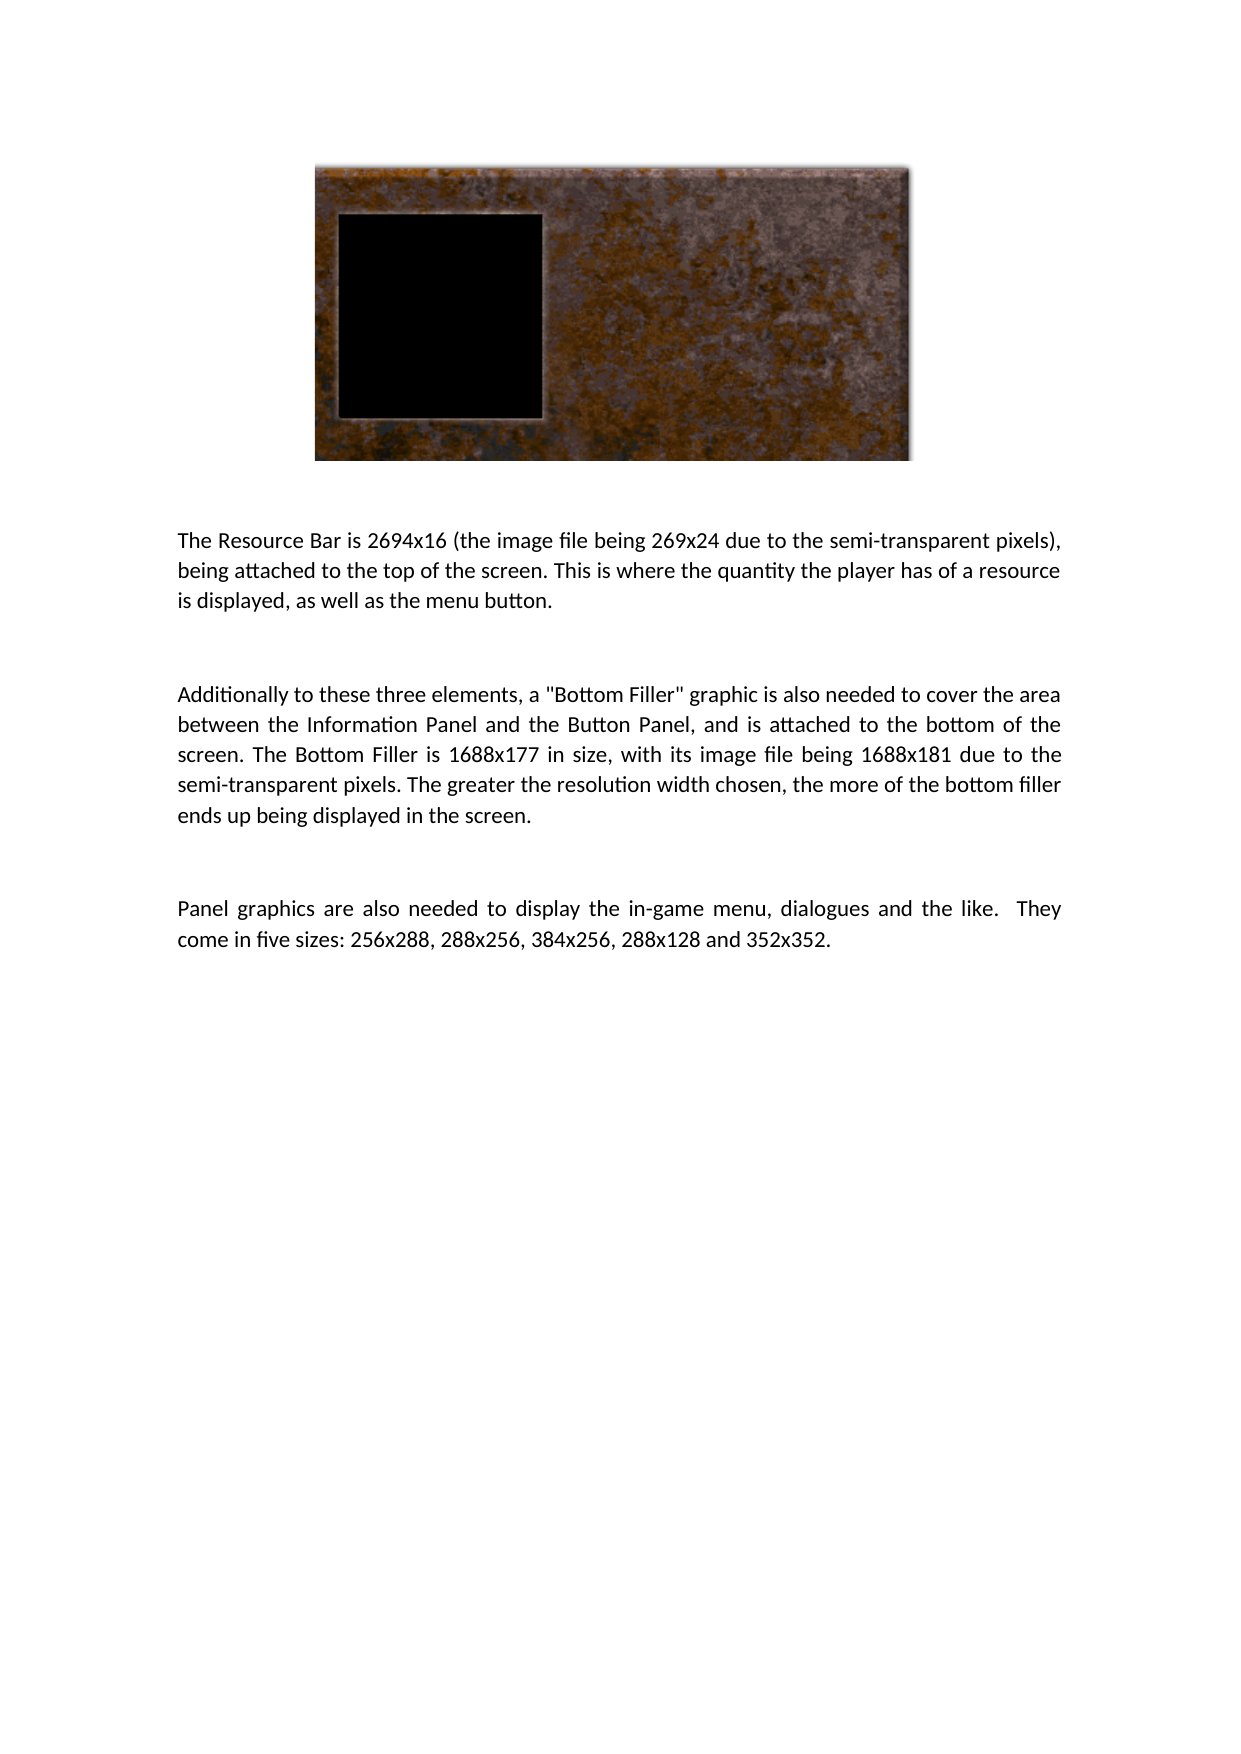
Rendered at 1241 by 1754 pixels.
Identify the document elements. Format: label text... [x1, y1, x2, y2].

text Panel graphics are also needed to display the in-game menu, dialogues and the like. They come in five sizes: 256x288, 288x256, 384x256, 288x128 and 352x352. [177, 894, 1063, 953]
text The Resource Bar is 2694x16 (the image file being 269x24 due to the semi-transparent pixels), being attached to the top of the screen. This is where the quantity the player has of a resource is displayed, as well as the menu button. [177, 526, 1063, 614]
picture [314, 147, 926, 461]
text Additionally to these three elements, a "Bottom Filler" graphic is also needed to cover the area between the Information Panel and the Button Panel, and is attached to the bottom of the screen. The Bottom Filler is 1688x177 in size, with its image file being 1688x181 due to the semi-transparent pixels. The greater the resolution width chosen, the more of the bottom filler ends up being displayed in the screen. [177, 680, 1063, 829]
